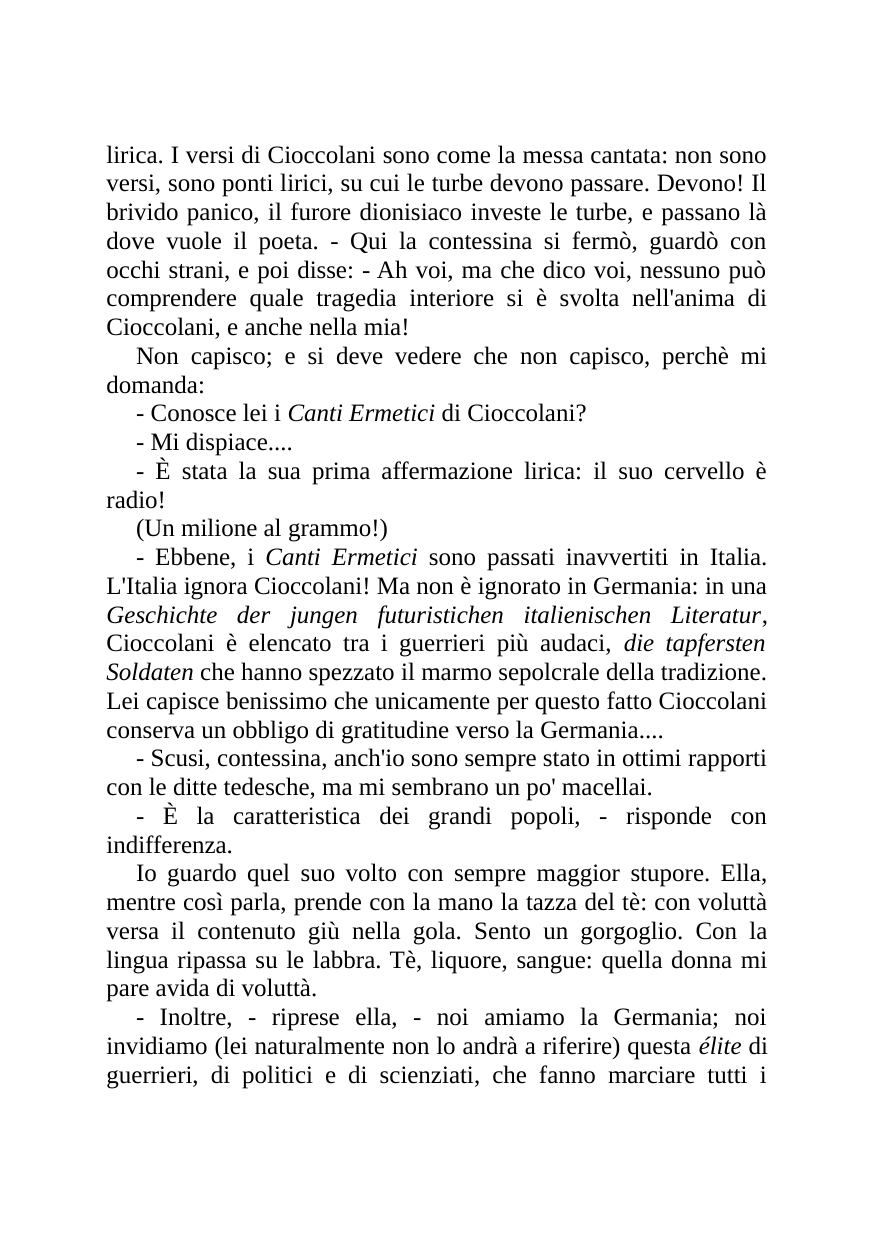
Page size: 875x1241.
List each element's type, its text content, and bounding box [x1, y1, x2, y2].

text - Ebbene, i Canti Ermetici sono passati inavvertiti in Italia. L'Italia ignora Cioccolani! Ma non è ignorato in Germania: in una Geschichte der jungen futuristichen italienischen Literatur, Cioccolani è elencato tra i guerrieri più audaci, die tapfersten Soldaten che hanno spezzato il marmo sepolcrale della tradizione. Lei capisce benissimo che unicamente per questo fatto Cioccolani conserva un obbligo di gratitudine verso la Germania.... [106, 542, 768, 743]
text (Un milione al grammo!) [106, 513, 768, 542]
text - Conosce lei i Canti Ermetici di Cioccolani? [106, 398, 768, 427]
text - Mi dispiace.... [106, 427, 768, 456]
text - Inoltre, - riprese ella, - noi amiamo la Germania; noi invidiamo (lei naturalmente non lo andrà a riferire) questa élite di guerrieri, di politici e di scienziati, che fanno marciare tutti i [106, 1002, 768, 1088]
text - È la caratteristica dei grandi popoli, - risponde con indifferenza. [106, 801, 768, 858]
text lirica. I versi di Cioccolani sono come la messa cantata: non sono versi, sono ponti lirici, su cui le turbe devono passare. Devono! Il brivido panico, il furore dionisiaco investe le turbe, e passano là dove vuole il poeta. - Qui la contessina si fermò, guardò con occhi strani, e poi disse: - Ah voi, ma che dico voi, nessuno può comprendere quale tragedia interiore si è svolta nell'anima di Cioccolani, e anche nella mia! [106, 140, 768, 341]
text - Scusi, contessina, anch'io sono sempre stato in ottimi rapporti con le ditte tedesche, ma mi sembrano un po' macellai. [106, 743, 768, 801]
text Io guardo quel suo volto con sempre maggior stupore. Ella, mentre così parla, prende con la mano la tazza del tè: con voluttà versa il contenuto giù nella gola. Sento un gorgoglio. Con la lingua ripassa su le labbra. Tè, liquore, sangue: quella donna mi pare avida di voluttà. [106, 858, 768, 1002]
text - È stata la sua prima affermazione lirica: il suo cervello è radio! [106, 456, 768, 513]
text Non capisco; e si deve vedere che non capisco, perchè mi domanda: [106, 341, 768, 398]
